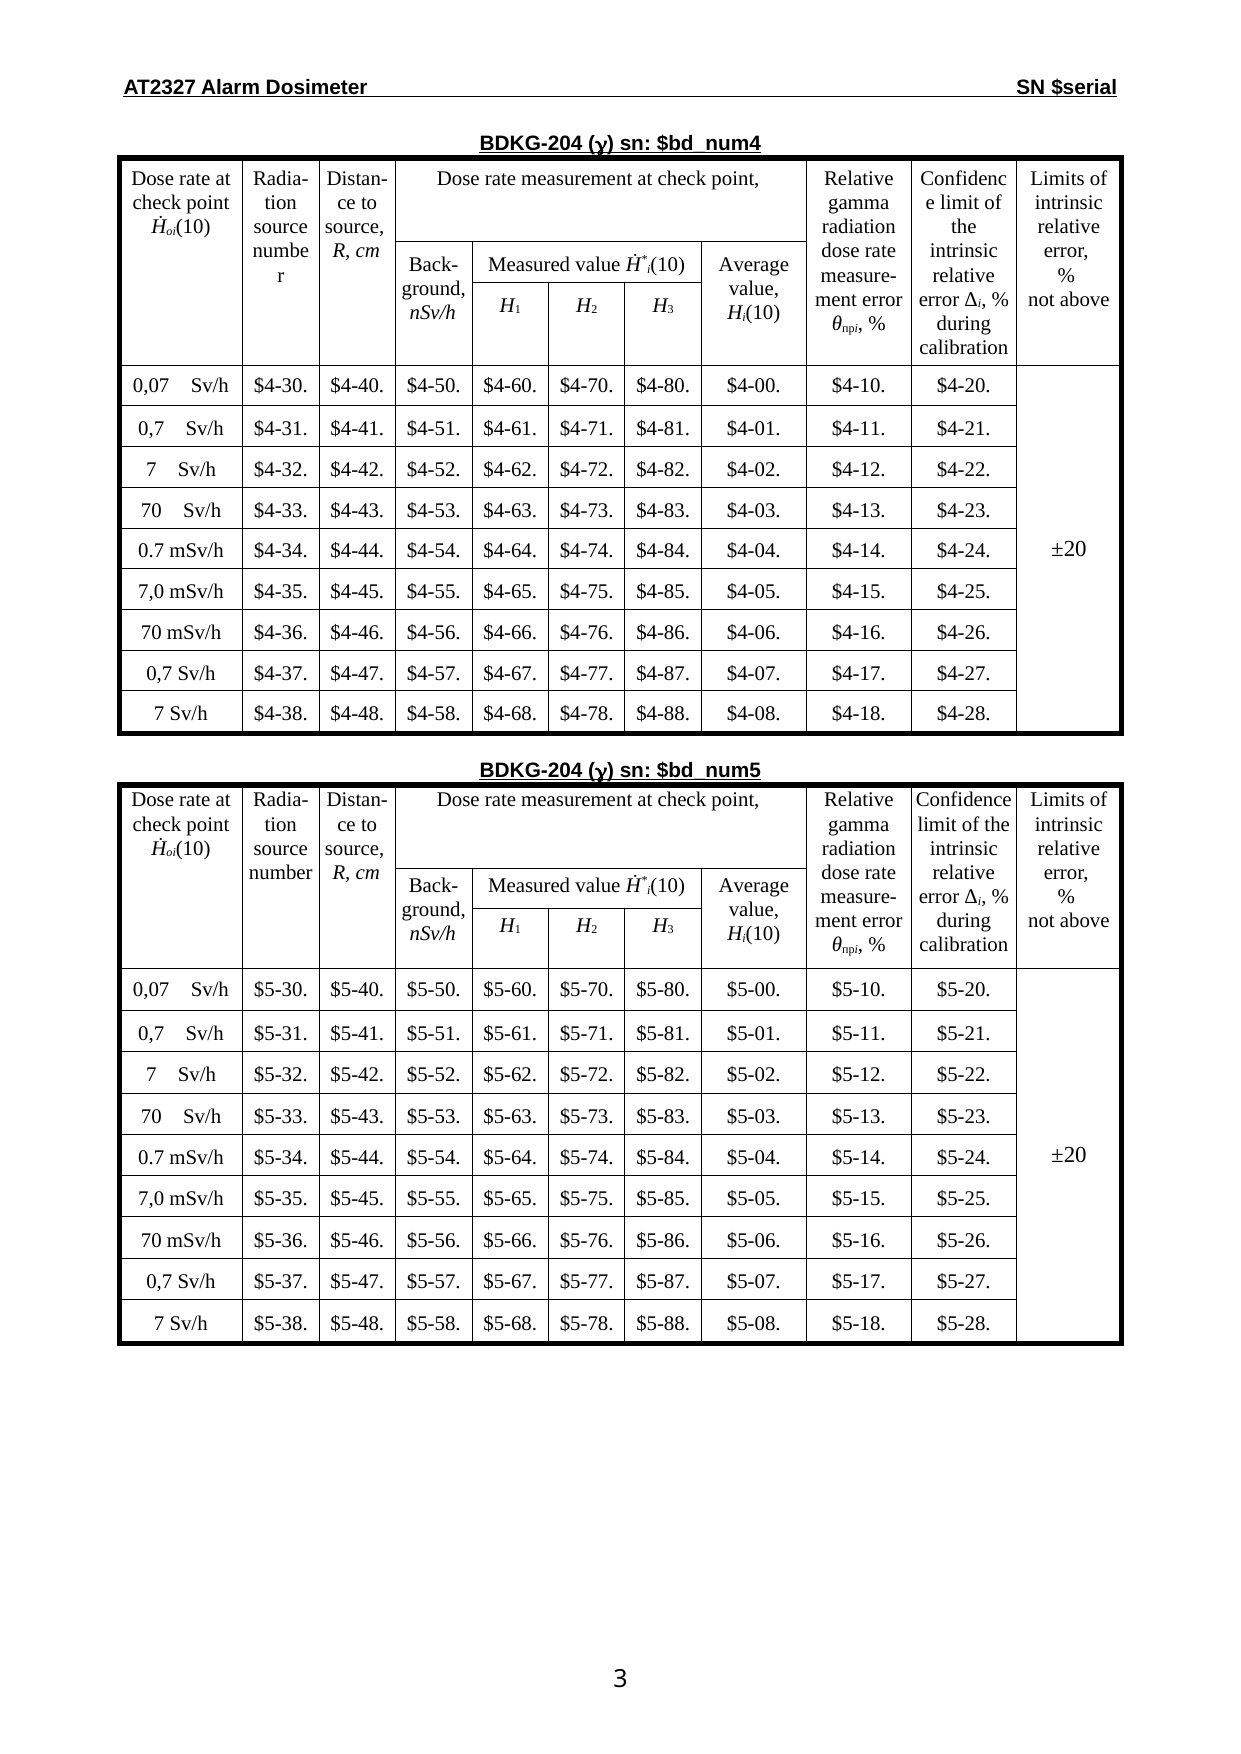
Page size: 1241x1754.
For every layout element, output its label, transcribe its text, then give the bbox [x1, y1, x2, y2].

table_cell $4-33. [243, 488, 319, 527]
table_cell $5-44. [320, 1135, 395, 1175]
table_cell $5-77. [549, 1259, 624, 1299]
table_cell $5-43. [320, 1094, 395, 1134]
table_cell ±20 [1017, 366, 1119, 731]
table_cell $5-80. [625, 969, 701, 1010]
table_cell $5-26. [912, 1217, 1016, 1258]
table_cell $4-65. [473, 569, 548, 609]
table_cell H3 [625, 283, 701, 364]
table_cell Back-ground, nSv/h [396, 869, 472, 968]
table_cell $4-50. [396, 366, 472, 405]
table_cell $4-38. [243, 691, 319, 731]
table_cell Distan-ce to source, R, сm [320, 788, 395, 968]
table_cell 70 mSv/h [122, 610, 242, 649]
table_cell $4-26. [912, 610, 1016, 649]
table_cell $5-33. [243, 1094, 319, 1134]
table_cell Measured value Ḣ*i(10) [473, 242, 701, 282]
table_cell $4-25. [912, 569, 1016, 609]
table_cell Confidence limit of the intrinsic relative error Δi, % during calibration [912, 161, 1016, 364]
table_cell 7 Sv/h [122, 1052, 242, 1092]
table_cell $5-82. [625, 1052, 701, 1092]
table_cell 7 Sv/h [122, 447, 242, 487]
table_cell $4-57. [396, 651, 472, 690]
table_cell $4-46. [320, 610, 395, 649]
table_cell $5-02. [702, 1052, 806, 1092]
table_cell 7 Sv/h [122, 1300, 242, 1341]
table_cell $4-60. [473, 366, 548, 405]
table_cell $4-73. [549, 488, 624, 527]
table_cell $4-66. [473, 610, 548, 649]
table_cell $4-16. [807, 610, 911, 649]
table_cell $4-35. [243, 569, 319, 609]
table_cell $5-85. [625, 1176, 701, 1216]
table_cell $5-06. [702, 1217, 806, 1258]
table_cell Radia-tion source number [243, 161, 319, 364]
table_cell $4-70. [549, 366, 624, 405]
table_cell $5-61. [473, 1011, 548, 1051]
table_cell 0,07 Sv/h [122, 969, 242, 1010]
table_cell $5-25. [912, 1176, 1016, 1216]
table_cell Radia-tion source number [243, 788, 319, 968]
table_cell Dose rate at check point Ḣoi(10) [122, 788, 242, 968]
table_cell $5-22. [912, 1052, 1016, 1092]
table_cell $4-44. [320, 529, 395, 568]
table_cell $5-41. [320, 1011, 395, 1051]
table_cell $5-04. [702, 1135, 806, 1175]
table_cell H2 [549, 283, 624, 364]
table_cell 70 mSv/h [122, 1217, 242, 1258]
table_cell $4-51. [396, 406, 472, 446]
table_cell $4-81. [625, 406, 701, 446]
table_cell $4-55. [396, 569, 472, 609]
table_cell $4-13. [807, 488, 911, 527]
table_cell Average value, Hi(10) [702, 869, 806, 968]
table_cell $5-28. [912, 1300, 1016, 1341]
table_cell $5-88. [625, 1300, 701, 1341]
table_cell $4-15. [807, 569, 911, 609]
table_cell 7 Sv/h [122, 691, 242, 731]
table_cell $4-88. [625, 691, 701, 731]
table_cell $4-14. [807, 529, 911, 568]
table_cell $5-52. [396, 1052, 472, 1092]
table_cell 0,7 Sv/h [122, 1011, 242, 1051]
table_cell $5-48. [320, 1300, 395, 1341]
table_cell $4-34. [243, 529, 319, 568]
table_cell $5-21. [912, 1011, 1016, 1051]
table_cell $5-36. [243, 1217, 319, 1258]
table_cell $5-55. [396, 1176, 472, 1216]
table_cell $5-30. [243, 969, 319, 1010]
table_cell H1 [473, 909, 548, 968]
table_cell $5-62. [473, 1052, 548, 1092]
table_cell $4-85. [625, 569, 701, 609]
table_cell $4-02. [702, 447, 806, 487]
table_cell $5-78. [549, 1300, 624, 1341]
table_cell $5-45. [320, 1176, 395, 1216]
table_cell $4-76. [549, 610, 624, 649]
table_cell $4-23. [912, 488, 1016, 527]
table_cell $4-67. [473, 651, 548, 690]
table_cell $4-62. [473, 447, 548, 487]
table_cell Dose rate at check point Ḣoi(10) [122, 161, 242, 364]
table_cell $4-17. [807, 651, 911, 690]
table_cell $4-40. [320, 366, 395, 405]
table_cell $5-71. [549, 1011, 624, 1051]
table_cell $5-73. [549, 1094, 624, 1134]
table_cell $5-12. [807, 1052, 911, 1092]
table_cell $4-75. [549, 569, 624, 609]
table_cell $4-74. [549, 529, 624, 568]
table_cell $4-78. [549, 691, 624, 731]
table_cell $5-01. [702, 1011, 806, 1051]
table_cell $5-05. [702, 1176, 806, 1216]
table_cell $4-58. [396, 691, 472, 731]
table_cell $5-50. [396, 969, 472, 1010]
table_cell $4-45. [320, 569, 395, 609]
table_cell H3 [625, 909, 701, 968]
table_cell $4-24. [912, 529, 1016, 568]
table_cell $4-27. [912, 651, 1016, 690]
table_cell $4-84. [625, 529, 701, 568]
table_cell $5-84. [625, 1135, 701, 1175]
table_cell $4-68. [473, 691, 548, 731]
table_cell 0.7 mSv/h [122, 529, 242, 568]
table_cell $5-75. [549, 1176, 624, 1216]
table_cell $4-72. [549, 447, 624, 487]
table_cell $4-22. [912, 447, 1016, 487]
table_cell $5-83. [625, 1094, 701, 1134]
table_cell $5-60. [473, 969, 548, 1010]
table_cell 0,7 Sv/h [122, 406, 242, 446]
table_cell $5-86. [625, 1217, 701, 1258]
table_cell $5-07. [702, 1259, 806, 1299]
table_cell $5-31. [243, 1011, 319, 1051]
table_cell $5-40. [320, 969, 395, 1010]
table_cell $4-43. [320, 488, 395, 527]
table_cell Measured value Ḣ*i(10) [473, 869, 701, 907]
table_cell 0.7 mSv/h [122, 1135, 242, 1175]
table_cell $4-32. [243, 447, 319, 487]
table_cell $5-81. [625, 1011, 701, 1051]
table_cell $5-54. [396, 1135, 472, 1175]
table_cell $5-23. [912, 1094, 1016, 1134]
table_cell $4-31. [243, 406, 319, 446]
table_cell $5-66. [473, 1217, 548, 1258]
table_cell 70 Sv/h [122, 1094, 242, 1134]
table_cell $5-46. [320, 1217, 395, 1258]
table_cell $4-47. [320, 651, 395, 690]
table_cell Distan-ce to source, R, сm [320, 161, 395, 364]
table_cell Relative gamma radiation dose rate measure-ment error θпрi, % [807, 161, 911, 364]
table_cell $5-38. [243, 1300, 319, 1341]
table_cell $5-32. [243, 1052, 319, 1092]
table_cell $4-10. [807, 366, 911, 405]
table_cell $4-08. [702, 691, 806, 731]
table_cell $4-82. [625, 447, 701, 487]
table_cell $4-41. [320, 406, 395, 446]
table_cell $4-56. [396, 610, 472, 649]
table_cell $4-36. [243, 610, 319, 649]
table_cell $5-15. [807, 1176, 911, 1216]
table_cell $5-51. [396, 1011, 472, 1051]
table_cell $5-68. [473, 1300, 548, 1341]
table_cell Limits of intrinsic relative error, % not above [1017, 161, 1119, 364]
table_cell $4-61. [473, 406, 548, 446]
table_cell H2 [549, 909, 624, 968]
table_cell $5-16. [807, 1217, 911, 1258]
table_cell 7,0 mSv/h [122, 569, 242, 609]
table_cell $4-06. [702, 610, 806, 649]
table_cell 0,7 Sv/h [122, 1259, 242, 1299]
table_cell $5-58. [396, 1300, 472, 1341]
table_cell $5-47. [320, 1259, 395, 1299]
table_cell $4-07. [702, 651, 806, 690]
table_cell Dose rate measurement at check point, [396, 161, 806, 241]
table_cell Limits of intrinsic relative error, % not above [1017, 788, 1119, 968]
table_cell $5-20. [912, 969, 1016, 1010]
table_cell $4-37. [243, 651, 319, 690]
table_cell $5-76. [549, 1217, 624, 1258]
table_cell $5-35. [243, 1176, 319, 1216]
table_cell $4-77. [549, 651, 624, 690]
table_cell $5-56. [396, 1217, 472, 1258]
table_cell $4-03. [702, 488, 806, 527]
table_cell $4-64. [473, 529, 548, 568]
table_cell $5-14. [807, 1135, 911, 1175]
table_cell $5-08. [702, 1300, 806, 1341]
table_cell $4-20. [912, 366, 1016, 405]
table_cell $4-04. [702, 529, 806, 568]
table_header BDKG-204 () sn: $bd_num4 [119, 109, 1121, 155]
table_cell $4-00. [702, 366, 806, 405]
table_cell $4-42. [320, 447, 395, 487]
table_cell $4-80. [625, 366, 701, 405]
table_cell $5-10. [807, 969, 911, 1010]
table_cell $5-64. [473, 1135, 548, 1175]
table_cell Average value, Hi(10) [702, 242, 806, 364]
table_cell $5-65. [473, 1176, 548, 1216]
table_cell Dose rate measurement at check point, [396, 788, 806, 868]
table_cell $5-42. [320, 1052, 395, 1092]
table_cell $5-67. [473, 1259, 548, 1299]
table_cell $5-34. [243, 1135, 319, 1175]
table_cell $4-30. [243, 366, 319, 405]
table_cell $4-86. [625, 610, 701, 649]
table_cell $4-28. [912, 691, 1016, 731]
table_cell $5-00. [702, 969, 806, 1010]
table_cell $5-11. [807, 1011, 911, 1051]
table_cell $5-18. [807, 1300, 911, 1341]
table_cell $4-48. [320, 691, 395, 731]
table_cell Back-ground, nSv/h [396, 242, 472, 364]
table_cell $4-63. [473, 488, 548, 527]
table_cell $5-03. [702, 1094, 806, 1134]
table_cell $4-21. [912, 406, 1016, 446]
table_cell $5-24. [912, 1135, 1016, 1175]
table_cell Confidence limit of the intrinsic relative error Δi, % during calibration [912, 788, 1016, 968]
table_cell 7,0 mSv/h [122, 1176, 242, 1216]
table_cell 0,7 Sv/h [122, 651, 242, 690]
table_cell $4-54. [396, 529, 472, 568]
table_cell $5-13. [807, 1094, 911, 1134]
table_cell $4-83. [625, 488, 701, 527]
table_cell $4-12. [807, 447, 911, 487]
table_cell $5-87. [625, 1259, 701, 1299]
table_cell $4-18. [807, 691, 911, 731]
table_cell $4-11. [807, 406, 911, 446]
table_cell $5-27. [912, 1259, 1016, 1299]
table_cell $5-57. [396, 1259, 472, 1299]
table_cell $4-53. [396, 488, 472, 527]
table_cell H1 [473, 283, 548, 364]
table_header BDKG-204 () sn: $bd_num5 [119, 736, 1121, 782]
table_cell ±20 [1017, 969, 1119, 1341]
table_cell $5-53. [396, 1094, 472, 1134]
table_cell 70 Sv/h [122, 488, 242, 527]
table_cell $4-71. [549, 406, 624, 446]
table_cell $4-87. [625, 651, 701, 690]
table_cell $5-63. [473, 1094, 548, 1134]
table_cell $4-52. [396, 447, 472, 487]
table_cell 0,07 Sv/h [122, 366, 242, 405]
table_cell Relative gamma radiation dose rate measure-ment error θпрi, % [807, 788, 911, 968]
table_cell $4-01. [702, 406, 806, 446]
table_cell $5-70. [549, 969, 624, 1010]
table_cell $5-72. [549, 1052, 624, 1092]
table_cell $4-05. [702, 569, 806, 609]
table_cell $5-74. [549, 1135, 624, 1175]
table_cell $5-37. [243, 1259, 319, 1299]
table_cell $5-17. [807, 1259, 911, 1299]
